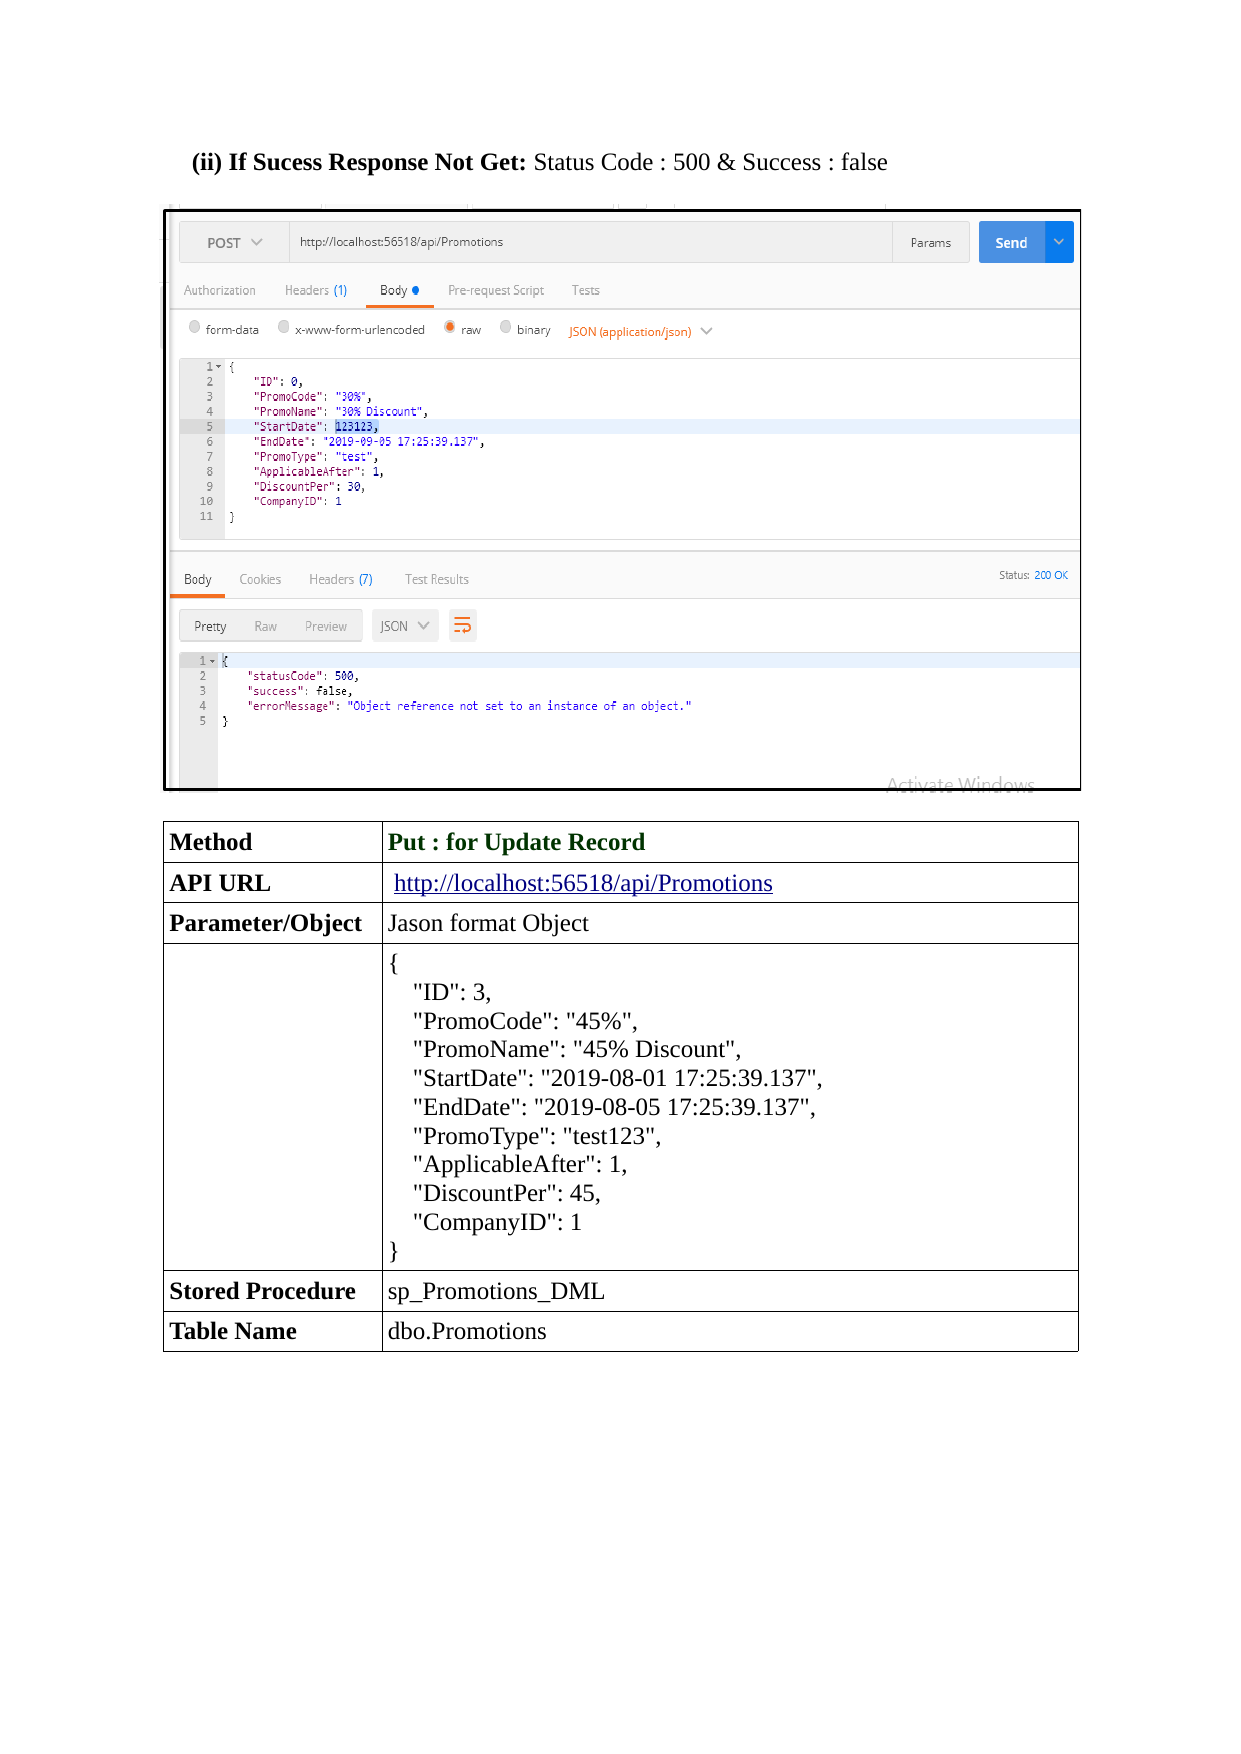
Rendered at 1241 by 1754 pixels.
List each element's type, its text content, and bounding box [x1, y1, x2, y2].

table_cell Parameter/Object [164, 903, 382, 942]
picture [159, 204, 1082, 793]
table_cell Stored Procedure [164, 1271, 382, 1311]
table_cell { "ID": 3, "PromoCode": "45%", "PromoName": "45% Discount", "StartDate": "2019-08-01 17:25:39.137", "EndDate": "2019-08-05 17:25:39.137", "PromoType": "test123", "ApplicableAfter": 1, "DiscountPer": 45, "CompanyID": 1 } [383, 944, 1078, 1270]
table_cell Jason format Object [383, 903, 1078, 942]
table_cell [164, 944, 382, 1270]
table_cell http://localhost:56518/api/Promotions [383, 863, 1078, 902]
table_cell Table Name [164, 1312, 382, 1351]
table_header Method [164, 822, 382, 862]
table_cell sp_Promotions_DML [383, 1271, 1078, 1311]
text (ii) If Sucess Response Not Get: Status Code : 500 & Success : false [118, 147, 1122, 176]
table_header Put : for Update Record [383, 822, 1078, 862]
table_cell dbo.Promotions [383, 1312, 1078, 1351]
table_cell API URL [164, 863, 382, 902]
